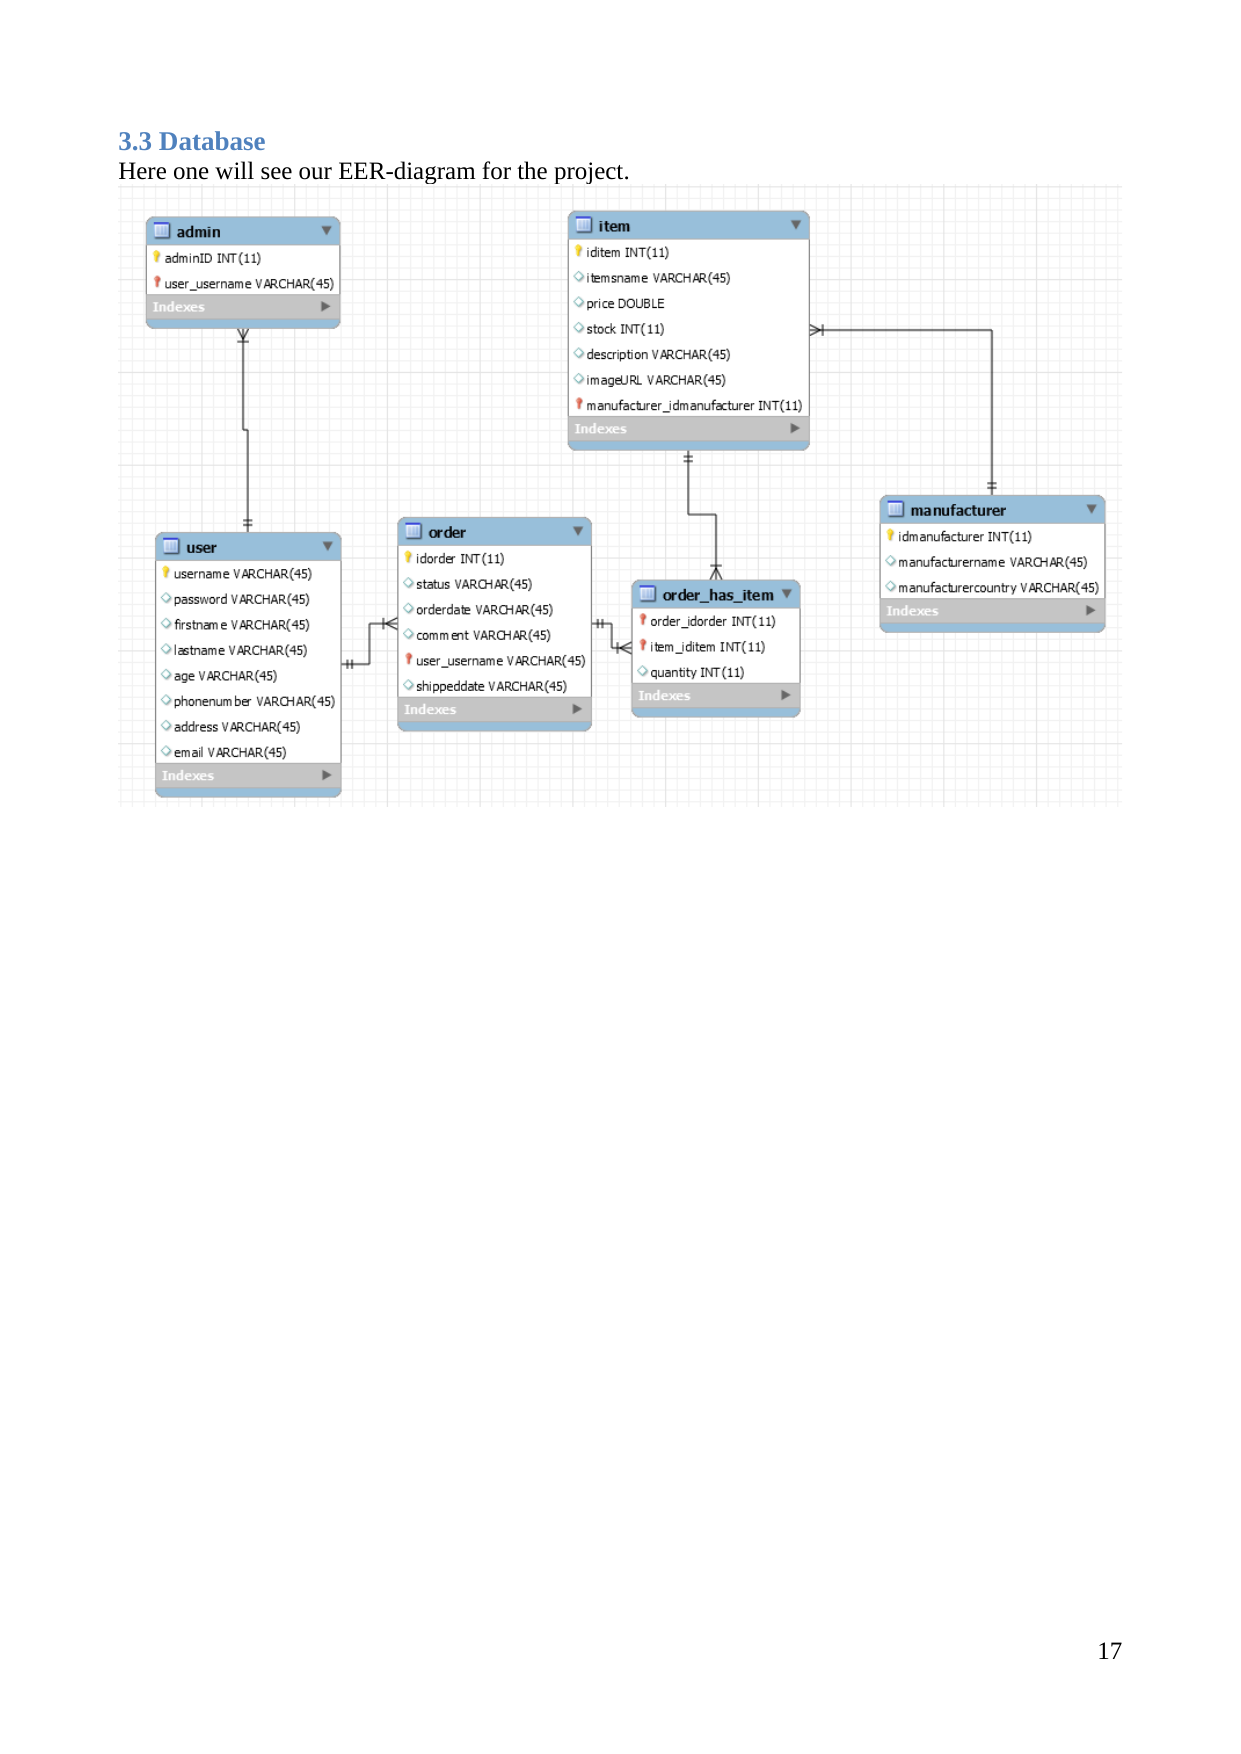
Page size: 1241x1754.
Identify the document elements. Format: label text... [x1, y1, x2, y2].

subtitle Database [118, 124, 1122, 156]
text Here one will see our EER-diagram for the project. [118, 156, 1122, 184]
picture [118, 184, 1123, 807]
